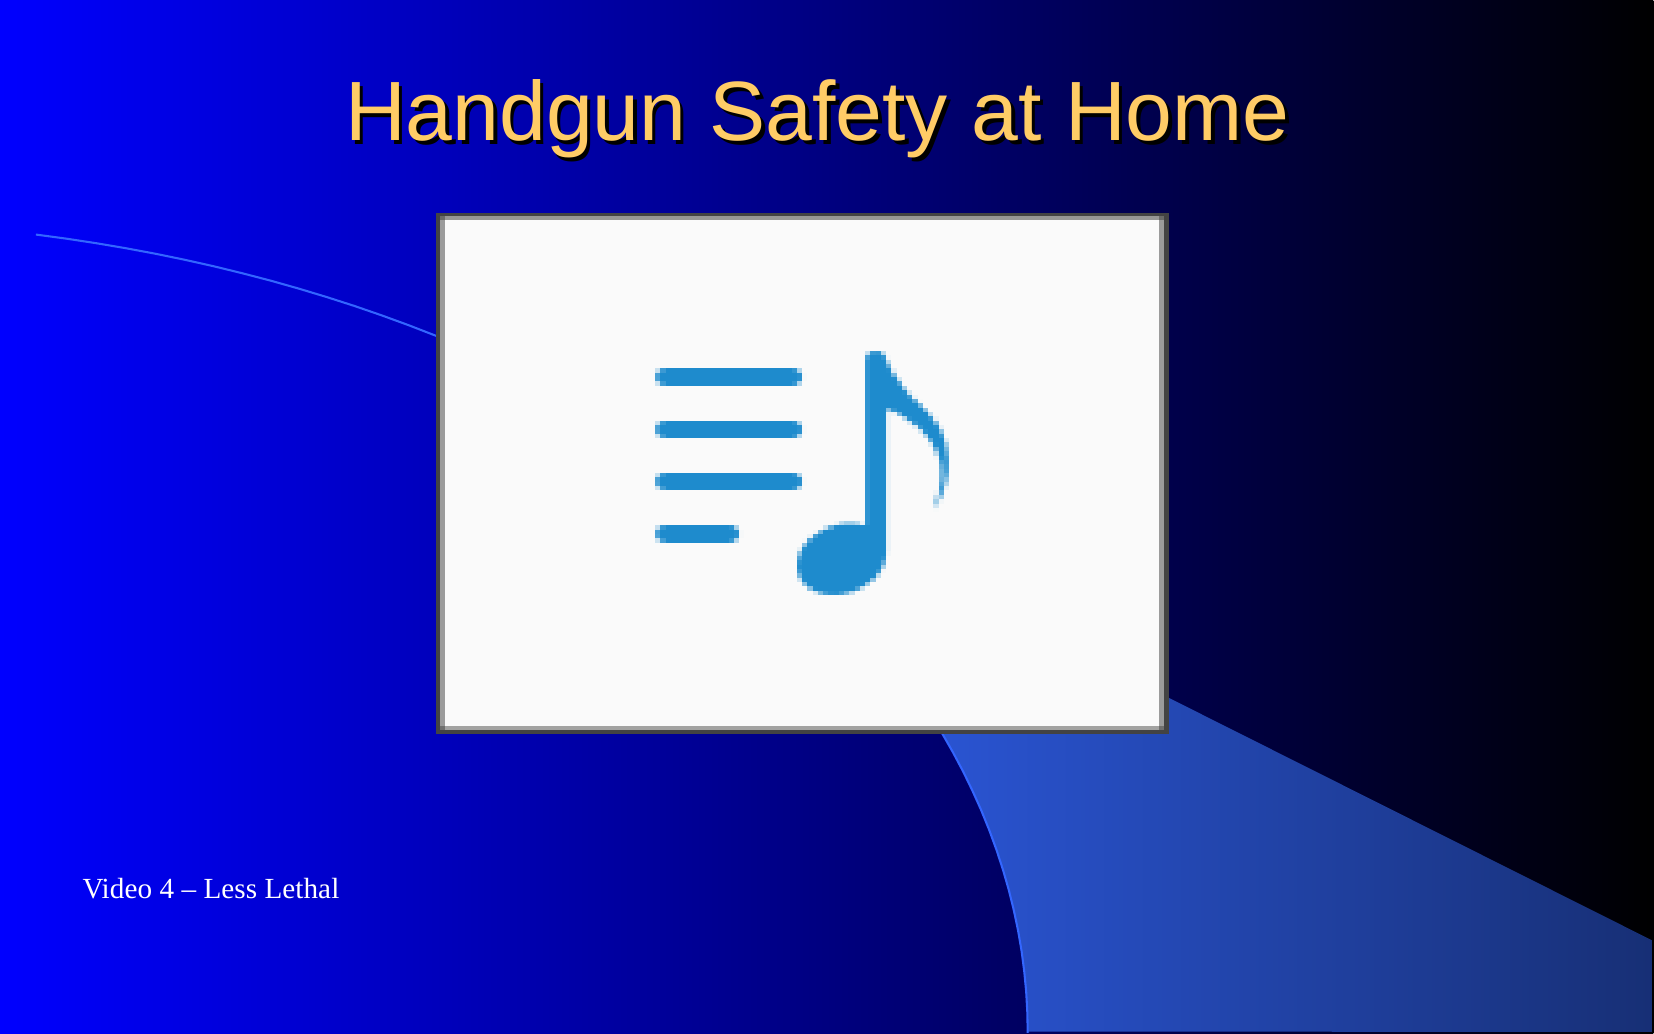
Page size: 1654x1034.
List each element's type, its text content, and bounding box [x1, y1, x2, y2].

list Video 4 – Less Lethal [82, 241, 1537, 1020]
text_box [435, 211, 1171, 736]
title Handgun Safety at Home [330, 30, 1323, 166]
